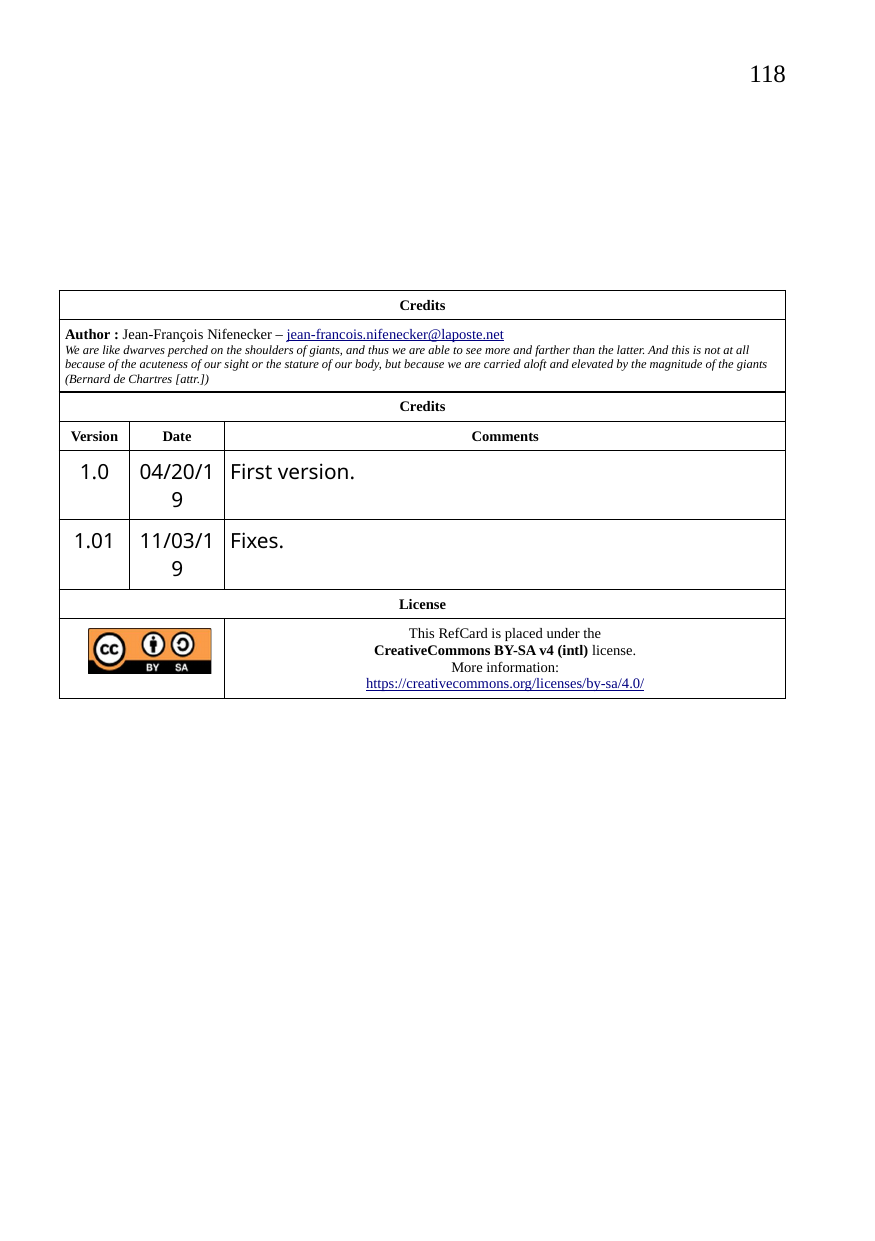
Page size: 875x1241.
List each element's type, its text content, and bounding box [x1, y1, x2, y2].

table_cell 11/03/19 [130, 520, 224, 589]
table_cell 04/20/19 [130, 451, 224, 519]
table_cell 1.0 [60, 451, 129, 519]
table_cell Author : Jean-François Nifenecker – jean-francois.nifenecker@laposte.net We are like dwarves perched on the shoulders of giants, and thus we are able to see more and farther than the latter. And this is not at all because of the acuteness of our sight or the stature of our body, but because we are carried aloft and elevated by the magnitude of the giants (Bernard de Chartres [attr.]) [60, 320, 785, 391]
table_cell Version [60, 422, 129, 450]
picture [88, 628, 212, 674]
table_cell First version. [225, 451, 785, 519]
table_header Credits [60, 291, 785, 319]
table_cell 1.01 [60, 520, 129, 589]
table_cell License [60, 590, 785, 618]
table_cell Fixes. [225, 520, 785, 589]
table_cell Date [130, 422, 224, 450]
table_cell This RefCard is placed under the CreativeCommons BY-SA v4 (intl) license. More information: https://creativecommons.org/licenses/by-sa/4.0/ [225, 619, 785, 698]
table_cell Comments [225, 422, 785, 450]
table_cell Credits [60, 393, 785, 421]
table_cell [60, 619, 224, 698]
